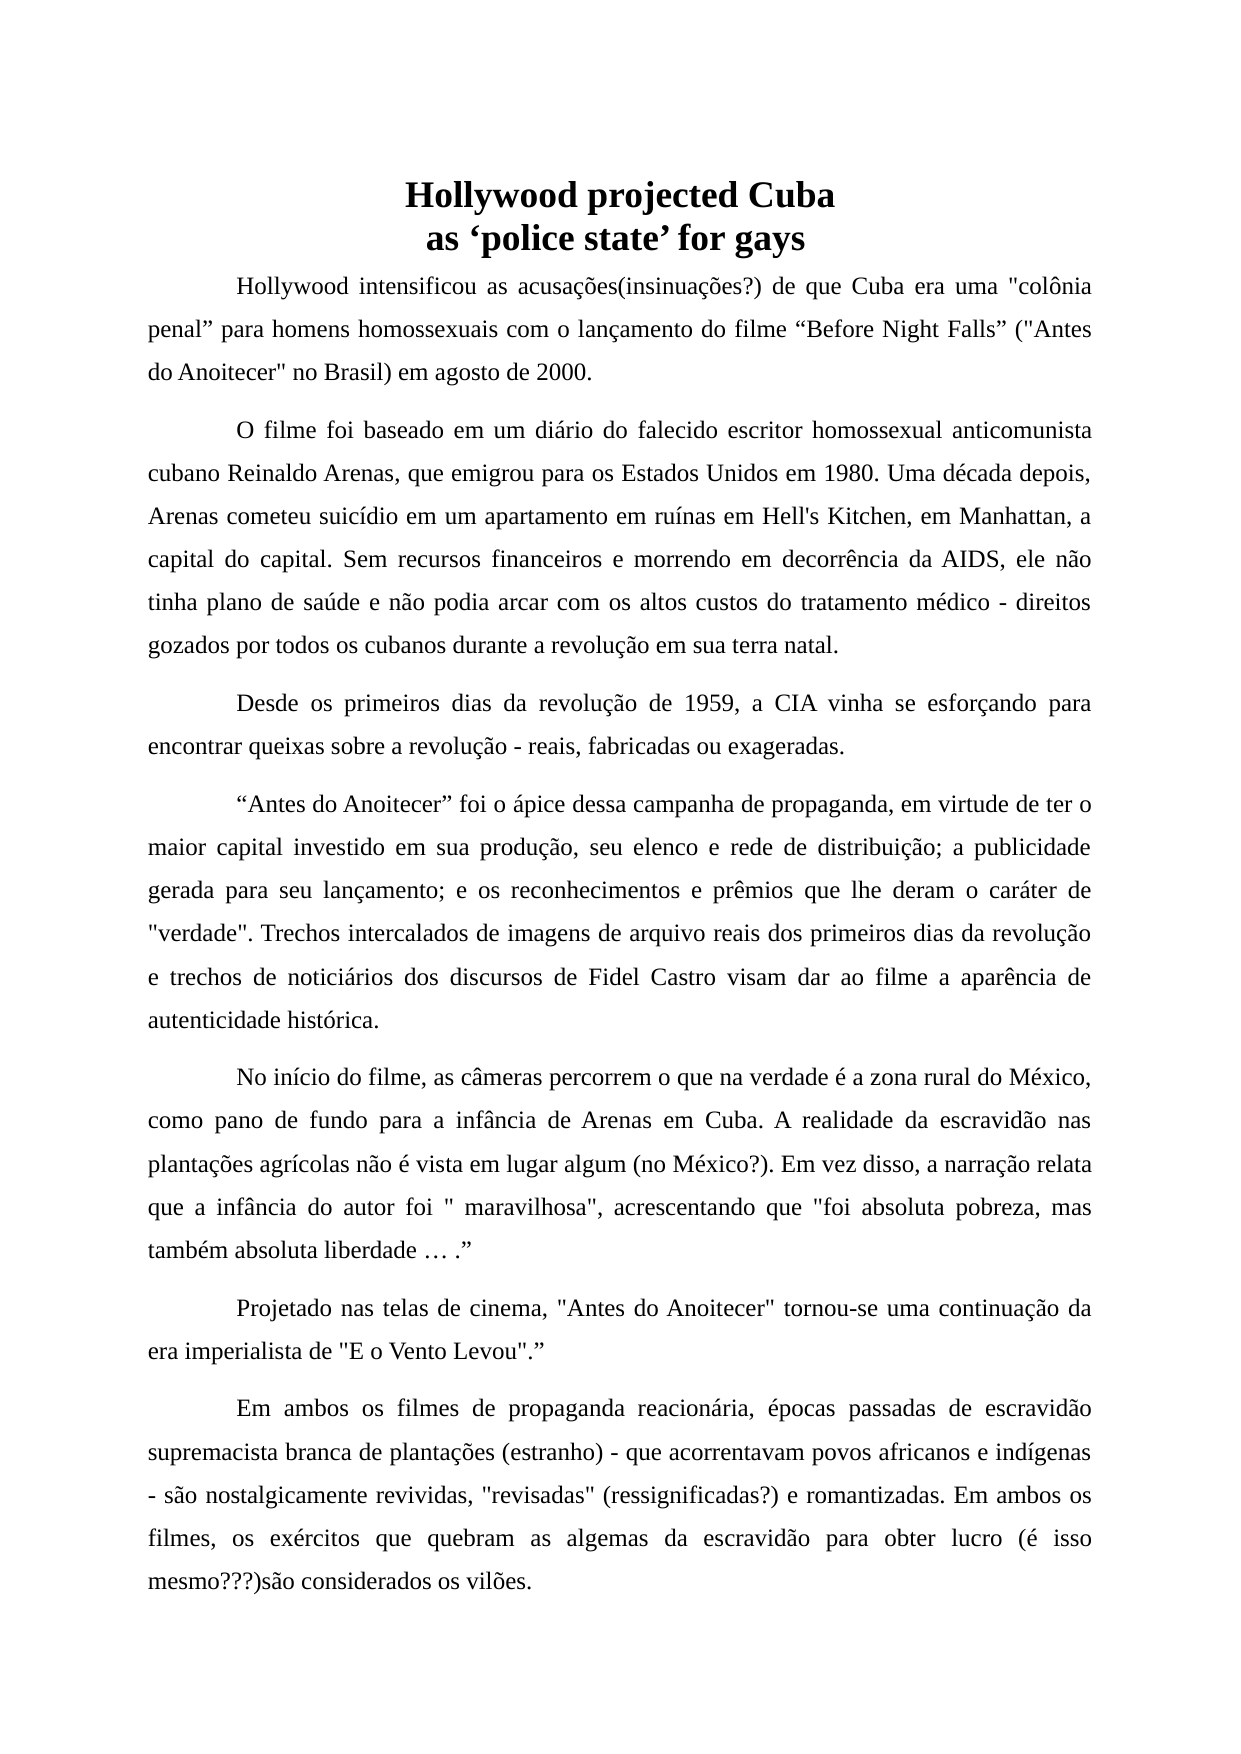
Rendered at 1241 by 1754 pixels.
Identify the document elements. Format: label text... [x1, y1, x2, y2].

text No início do filme, as câmeras percorrem o que na verdade é a zona rural do México, como pano de fundo para a infância de Arenas em Cuba. A realidade da escravidão nas plantações agrícolas não é vista em lugar algum (no México?). Em vez disso, a narração relata que a infância do autor foi " maravilhosa", acrescentando que "foi absoluta pobreza, mas também absoluta liberdade … .” [148, 1062, 1093, 1264]
text Projetado nas telas de cinema, "Antes do Anoitecer" tornou-se uma continuação da era imperialista de "E o Vento Levou".” [148, 1293, 1093, 1364]
text Hollywood intensificou as acusações(insinuações?) de que Cuba era uma "colônia penal” para homens homossexuais com o lançamento do filme “Before Night Falls” ("Antes do Anoitecer" no Brasil) em agosto de 2000. [148, 271, 1093, 386]
text Desde os primeiros dias da revolução de 1959, a CIA vinha se esforçando para encontrar queixas sobre a revolução - reais, fabricadas ou exageradas. [148, 688, 1093, 760]
text O filme foi baseado em um diário do falecido escritor homossexual anticomunista cubano Reinaldo Arenas, que emigrou para os Estados Unidos em 1980. Uma década depois, Arenas cometeu suicídio em um apartamento em ruínas em Hell's Kitchen, em Manhattan, a capital do capital. Sem recursos financeiros e morrendo em decorrência da AIDS, ele não tinha plano de saúde e não podia arcar com os altos custos do tratamento médico - direitos gozados por todos os cubanos durante a revolução em sua terra natal. [148, 415, 1093, 659]
text Em ambos os filmes de propaganda reacionária, épocas passadas de escravidão supremacista branca de plantações (estranho) - que acorrentavam povos africanos e indígenas - são nostalgicamente revividas, "revisadas" (ressignificadas?) e romantizadas. Em ambos os filmes, os exércitos que quebram as algemas da escravidão para obter lucro (é isso mesmo???)são considerados os vilões. [148, 1393, 1093, 1595]
subtitle Hollywood projected Cuba as ‘police state’ for gays [148, 172, 1093, 259]
text “Antes do Anoitecer” foi o ápice dessa campanha de propaganda, em virtude de ter o maior capital investido em sua produção, seu elenco e rede de distribuição; a publicidade gerada para seu lançamento; e os reconhecimentos e prêmios que lhe deram o caráter de "verdade". Trechos intercalados de imagens de arquivo reais dos primeiros dias da revolução e trechos de noticiários dos discursos de Fidel Castro visam dar ao filme a aparência de autenticidade histórica. [148, 789, 1093, 1033]
